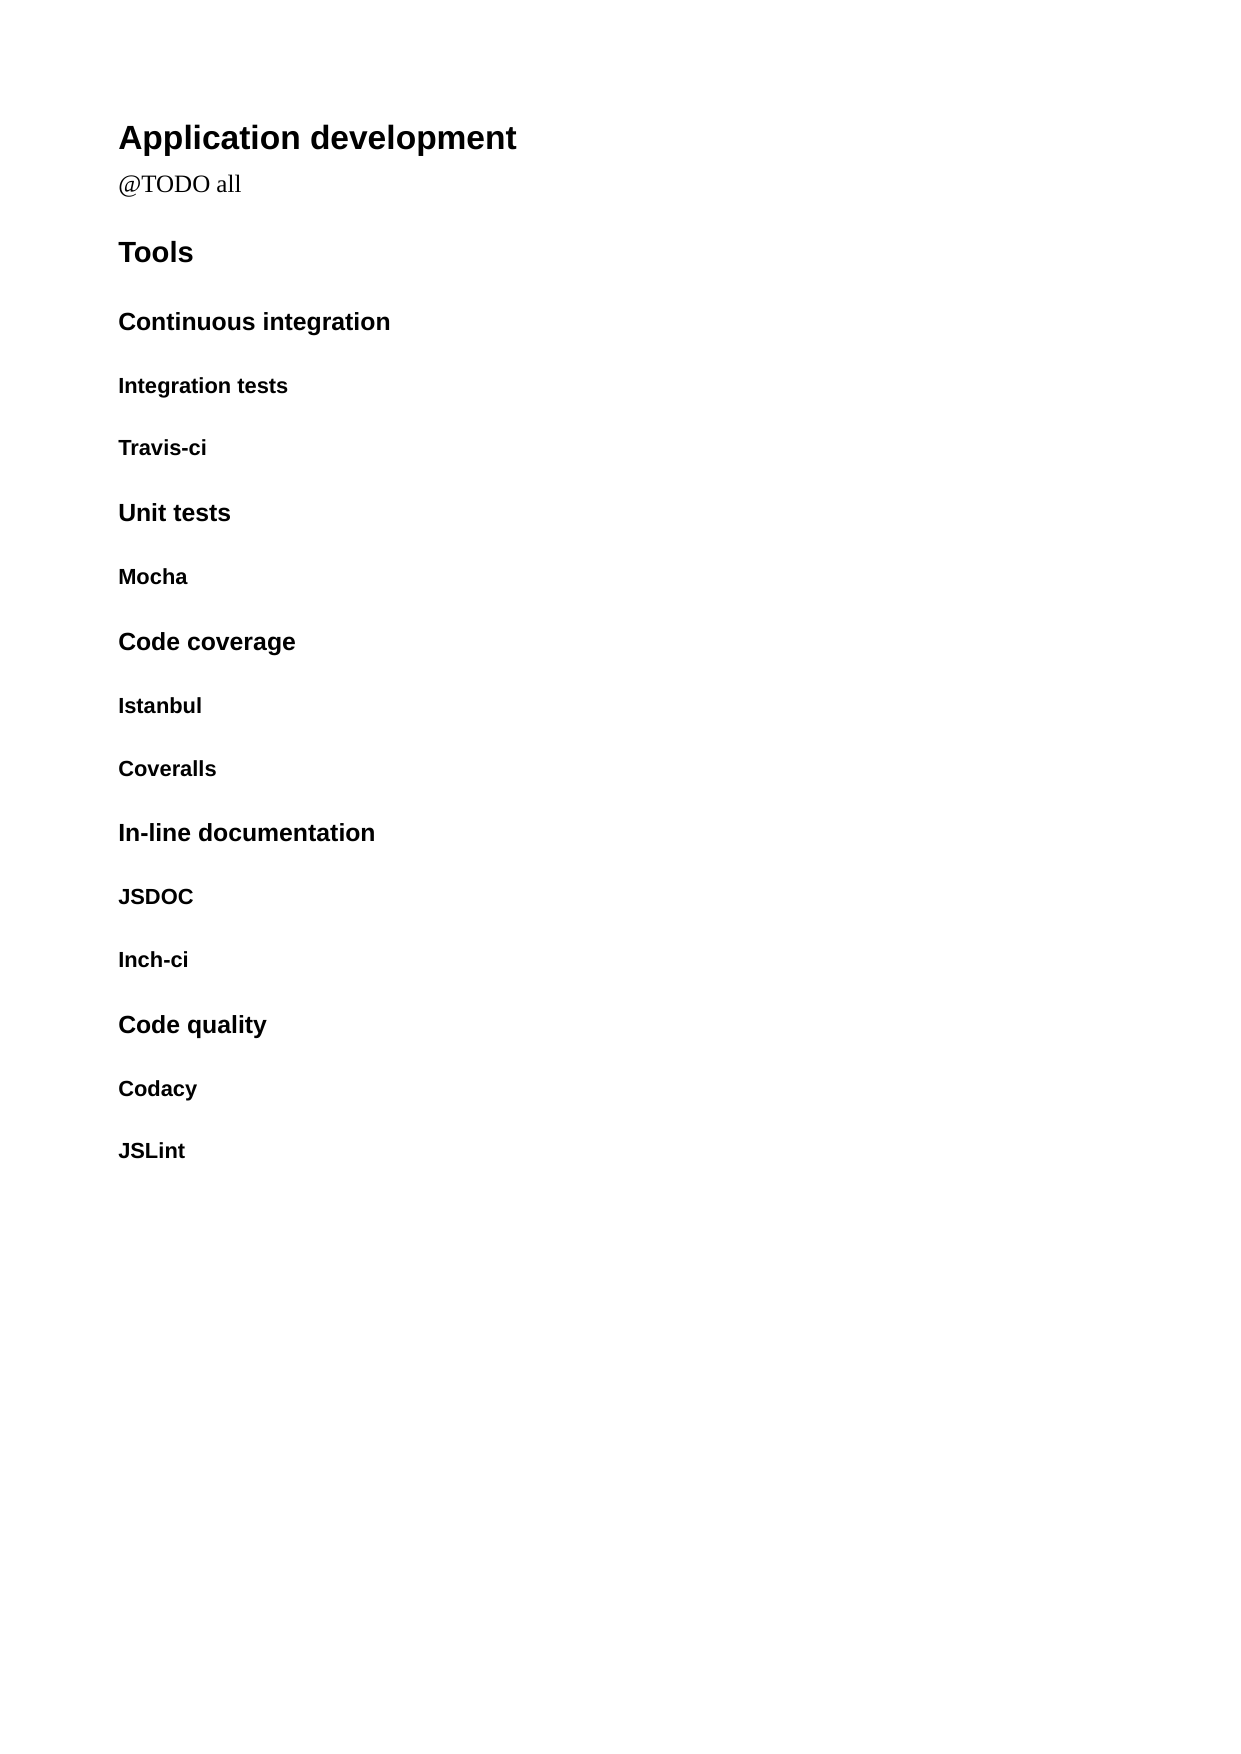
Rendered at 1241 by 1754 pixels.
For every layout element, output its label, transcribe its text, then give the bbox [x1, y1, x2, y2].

subtitle Inch-ci [118, 947, 1122, 972]
subtitle JSDOC [118, 884, 1122, 909]
subtitle Coveralls [118, 756, 1122, 781]
subtitle Tools [118, 236, 1122, 269]
subtitle Continuous integration [118, 307, 1122, 335]
subtitle Mocha [118, 564, 1122, 589]
subtitle Codacy [118, 1076, 1122, 1101]
subtitle Istanbul [118, 693, 1122, 718]
subtitle Code coverage [118, 627, 1122, 655]
subtitle Travis-ci [118, 435, 1122, 461]
text @TODO all [118, 169, 1122, 198]
subtitle In-line documentation [118, 818, 1122, 847]
subtitle Code quality [118, 1010, 1122, 1038]
subtitle JSLint [118, 1138, 1122, 1164]
subtitle Application development [118, 118, 1122, 157]
subtitle Unit tests [118, 498, 1122, 527]
subtitle Integration tests [118, 373, 1122, 398]
